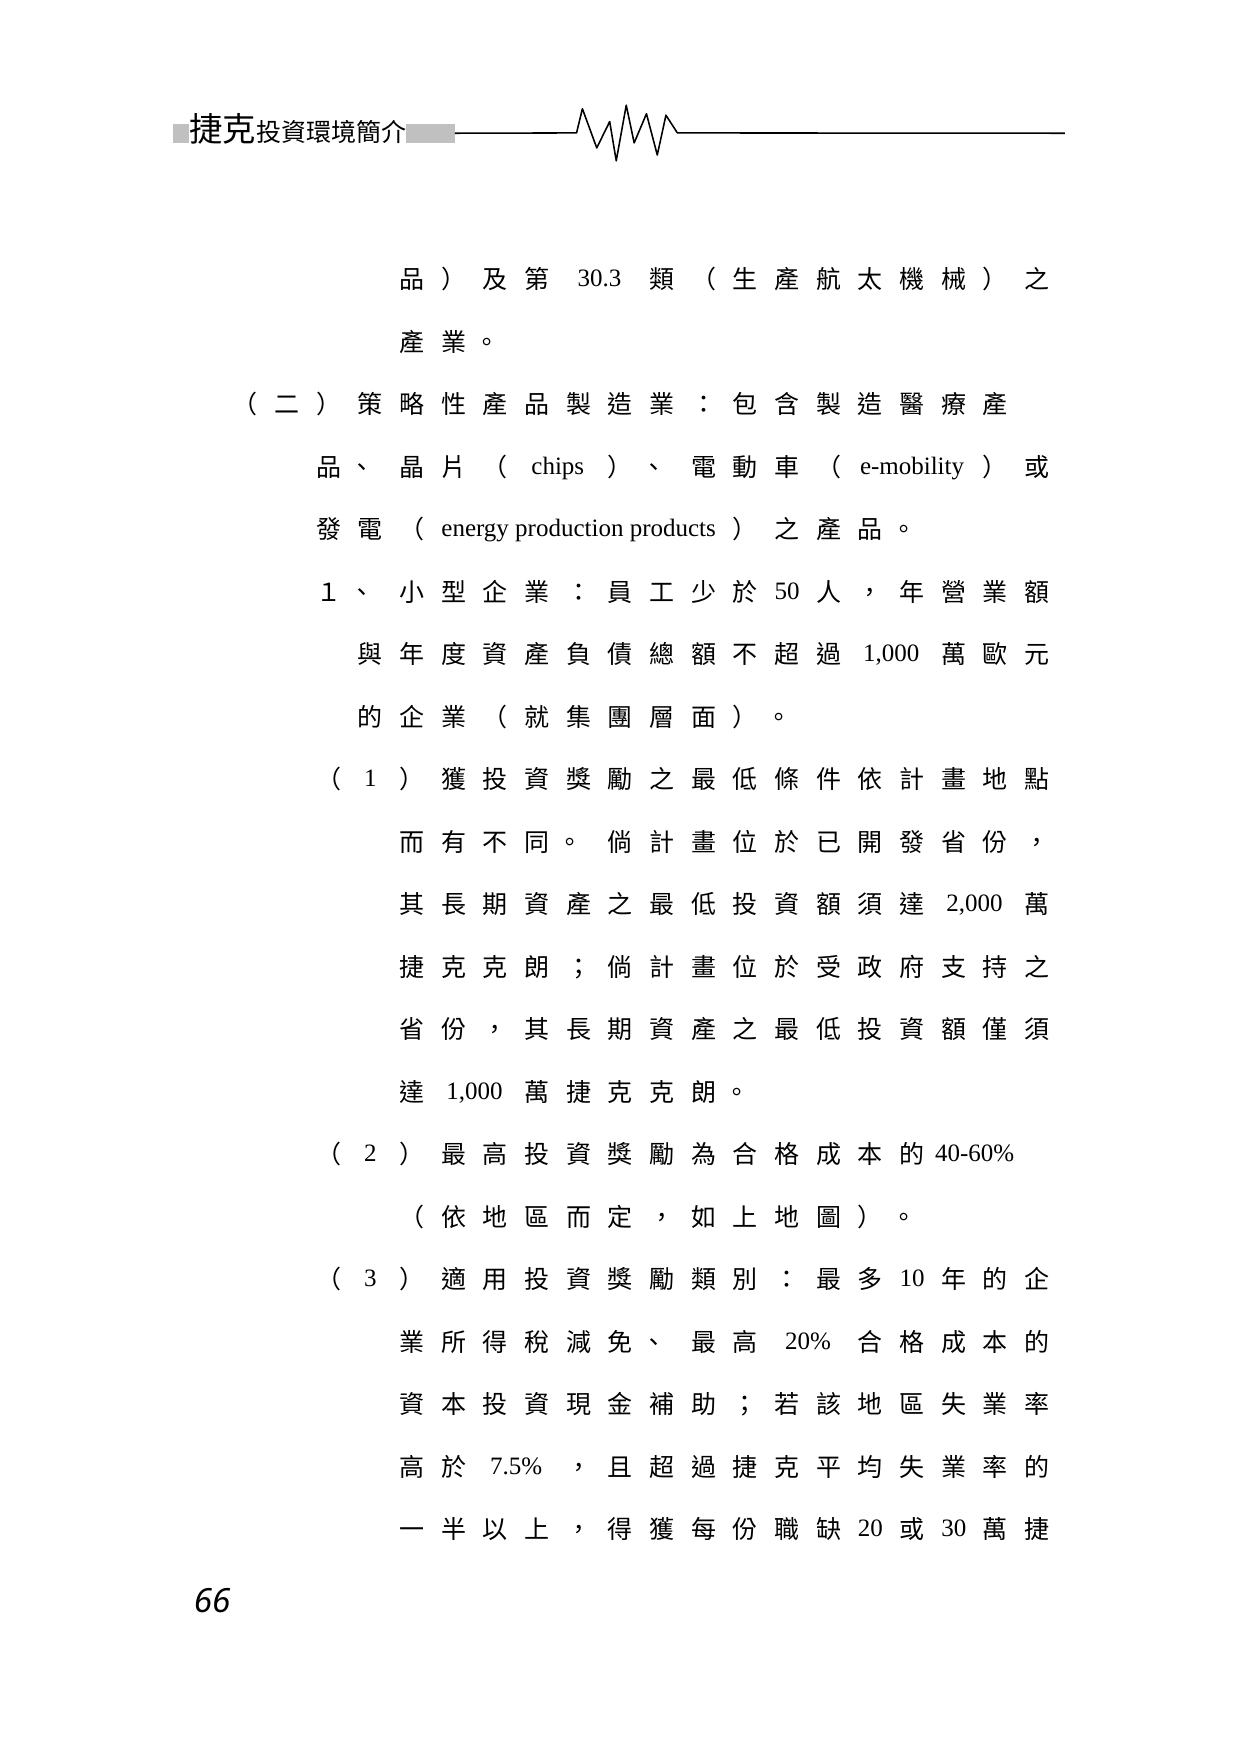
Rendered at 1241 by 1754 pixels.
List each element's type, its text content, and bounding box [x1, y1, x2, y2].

text （1）獲投資獎勵之最低條件依計畫地點而有不同。倘計畫位於已開發省份，其長期資產之最低投資額須達2,000萬捷克克朗；倘計畫位於受政府支持之省份，其長期資產之最低投資額僅須達1,000萬捷克克朗。 [306, 736, 1058, 1111]
text （二）策略性產品製造業：包含製造醫療產品、晶片（chips）、電動車（e-mobility）或發電（energy production products）之產品。 [207, 361, 1058, 549]
text 品）及第30.3類（生產航太機械）之產業。 [306, 236, 1058, 361]
text （3）適用投資獎勵類別：最多10年的企業所得稅減免、最高20%合格成本的資本投資現金補助；若該地區失業率高於7.5%，且超過捷克平均失業率的一半以上，得獲每份職缺20或30萬捷 [306, 1236, 1058, 1549]
text （2）最高投資獎勵為合格成本的40-60%（依地區而定，如上地圖）。 [306, 1111, 1058, 1236]
text １、小型企業：員工少於50人，年營業額與年度資產負債總額不超過1,000萬歐元的企業（就集團層面）。 [281, 549, 1058, 736]
